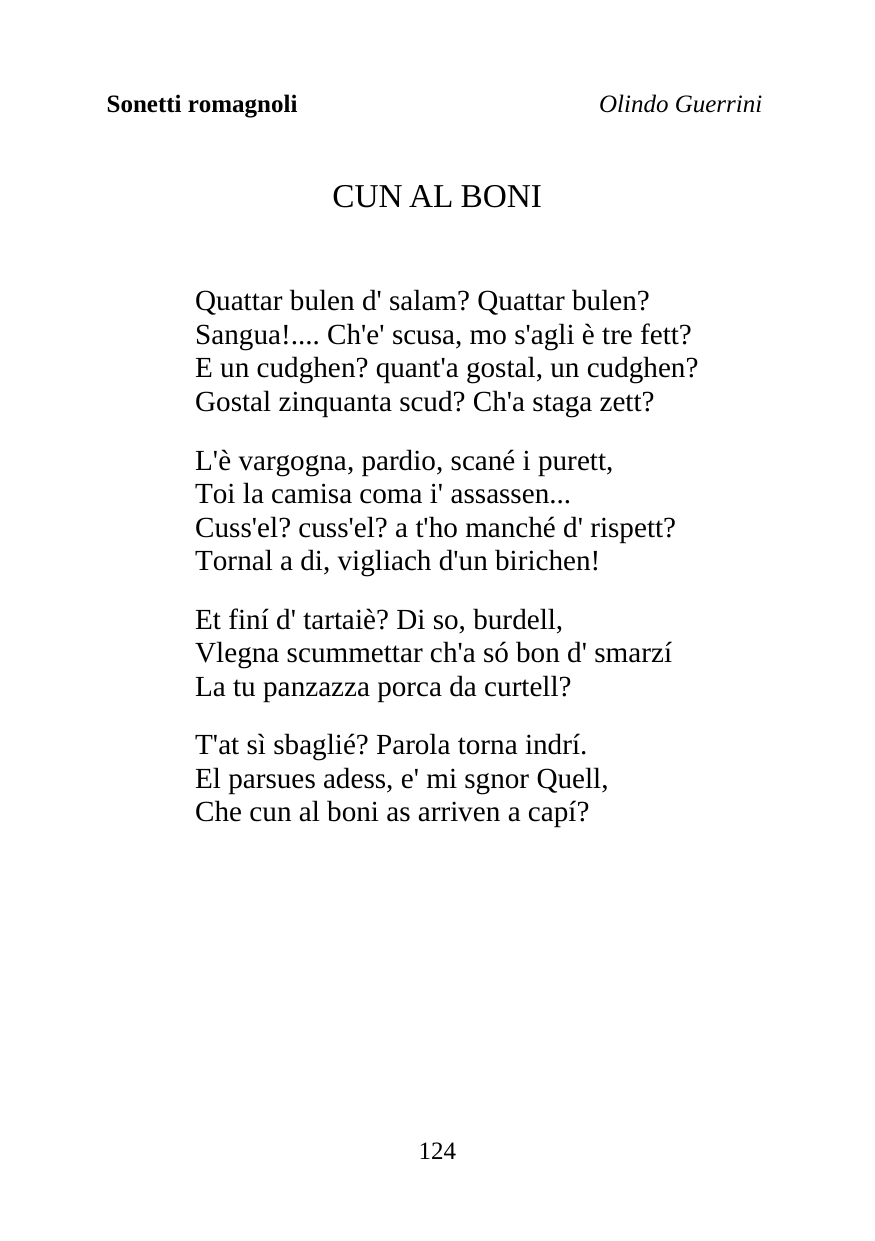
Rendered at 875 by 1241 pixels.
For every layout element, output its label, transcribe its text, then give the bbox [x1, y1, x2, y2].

text T'at sì sbaglié? Parola torna indrí. El parsues adess, e' mi sgnor Quell, Che cun al boni as arriven a capí? [195, 727, 768, 828]
text Et finí d' tartaiè? Di so, burdell, Vlegna scummettar ch'a só bon d' smarzí La tu panzazza porca da curtell? [195, 602, 768, 702]
subtitle CUN AL BONI [106, 176, 768, 214]
text Quattar bulen d' salam? Quattar bulen? Sangua!.... Ch'e' scusa, mo s'agli è tre fett? E un cudghen? quant'a gostal, un cudghen? Gostal zinquanta scud? Ch'a staga zett? [195, 283, 768, 418]
text L'è vargogna, pardio, scané i purett, Toi la camisa coma i' assassen... Cuss'el? cuss'el? a t'ho manché d' rispett? Tornal a di, vigliach d'un birichen! [195, 443, 768, 577]
